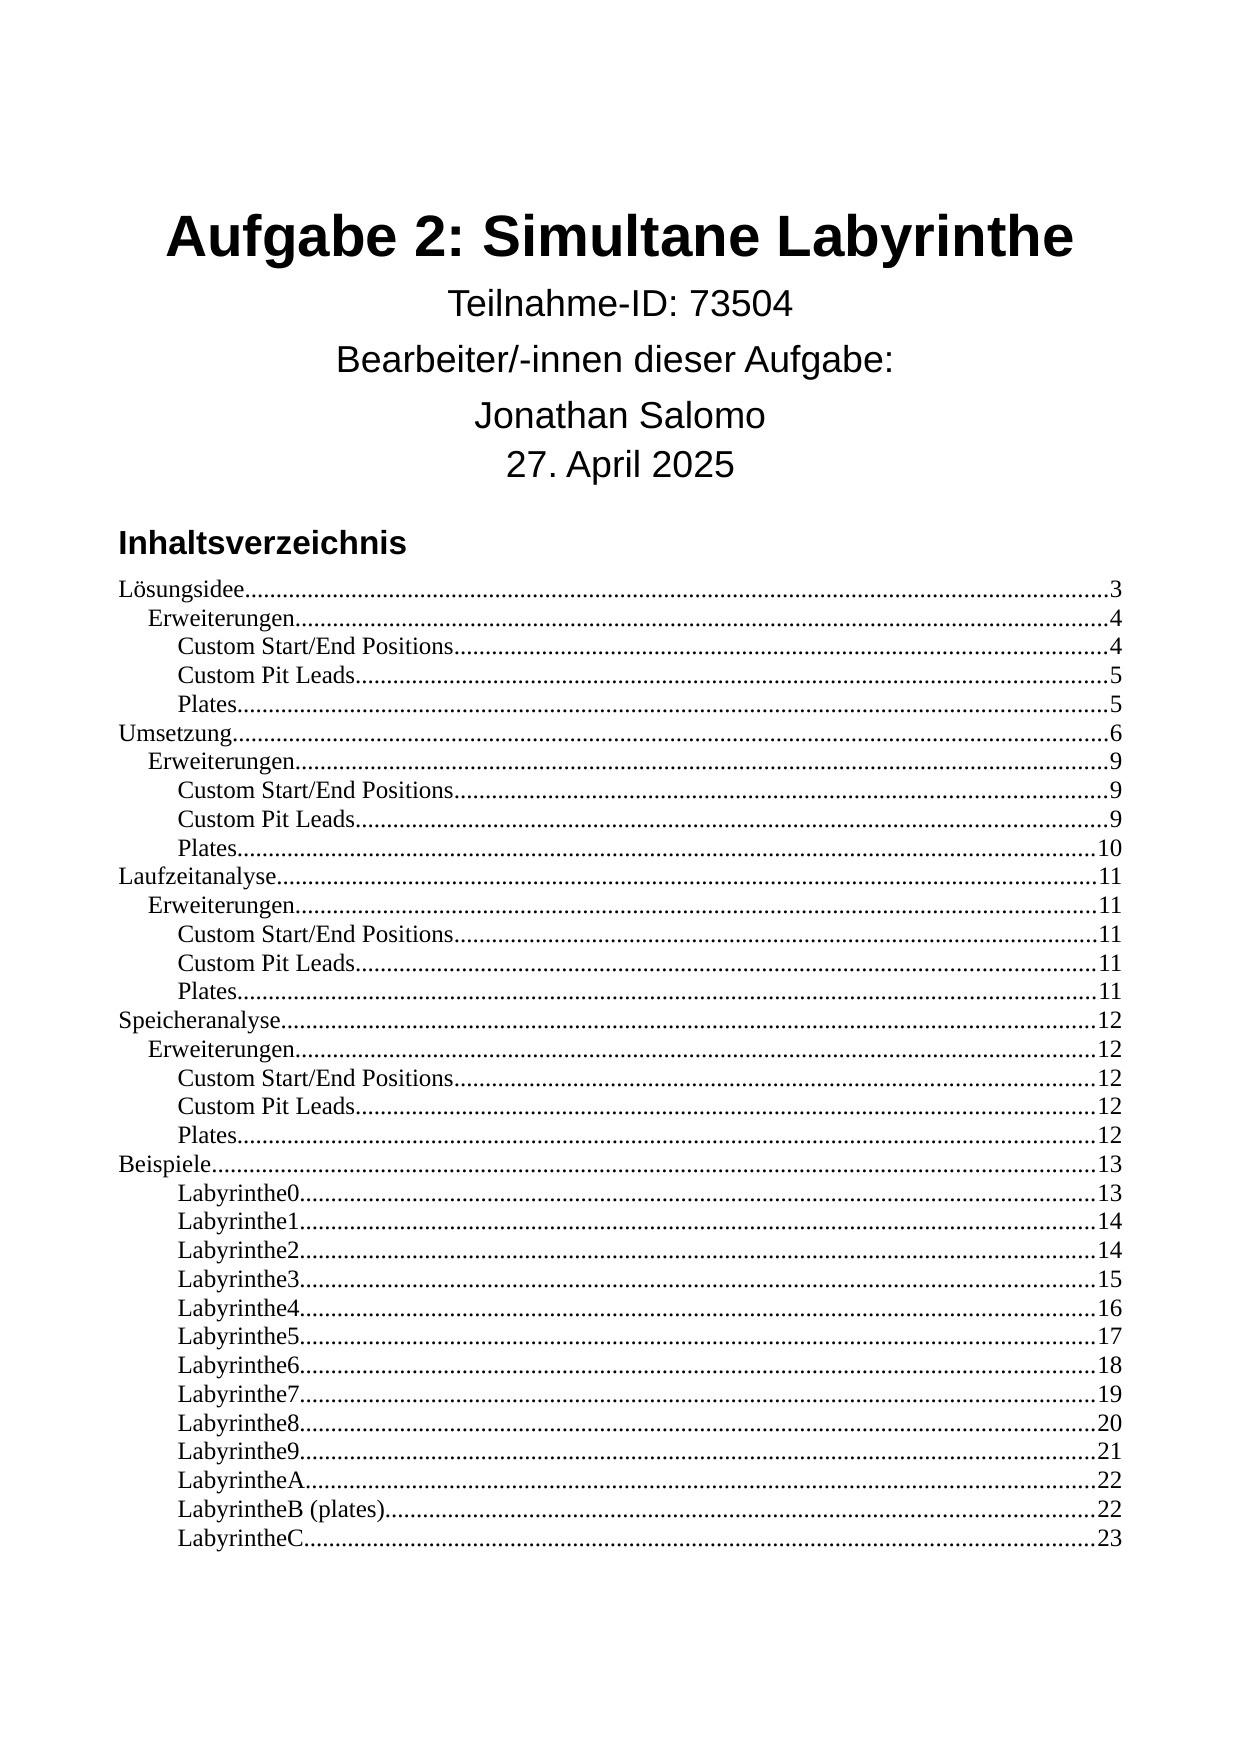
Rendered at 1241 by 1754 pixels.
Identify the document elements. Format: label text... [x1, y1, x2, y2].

text Beispiele 13 [118, 1149, 1122, 1178]
text Custom Start/End Positions 4 [177, 631, 1122, 660]
text Lösungsidee 3 [118, 574, 1122, 603]
text Custom Start/End Positions 11 [177, 919, 1122, 948]
text Labyrinthe6 18 [177, 1350, 1122, 1379]
text Plates 12 [177, 1120, 1122, 1149]
text Erweiterungen 12 [148, 1034, 1122, 1063]
text Erweiterungen 11 [148, 890, 1122, 919]
text Umsetzung 6 [118, 718, 1122, 746]
text Laufzeitanalyse 11 [118, 861, 1122, 890]
text Labyrinthe4 16 [177, 1293, 1122, 1321]
text LabyrintheA 22 [177, 1465, 1122, 1494]
text Custom Start/End Positions 9 [177, 775, 1122, 804]
text Erweiterungen 4 [148, 603, 1122, 631]
subtitle Bearbeiter/-innen dieser Aufgabe: [118, 337, 1122, 380]
text LabyrintheC 23 [177, 1523, 1122, 1551]
text Custom Pit Leads 9 [177, 804, 1122, 833]
subtitle 27. April 2025 [118, 442, 1122, 485]
text Labyrinthe1 14 [177, 1206, 1122, 1235]
text Custom Start/End Positions 12 [177, 1063, 1122, 1091]
subtitle Inhaltsverzeichnis [118, 523, 1122, 561]
text Custom Pit Leads 11 [177, 948, 1122, 976]
text Labyrinthe0 13 [177, 1178, 1122, 1206]
text Erweiterungen 9 [148, 746, 1122, 775]
text Teilnahme-ID: 73504 [118, 281, 1122, 324]
text Labyrinthe9 21 [177, 1436, 1122, 1465]
text Labyrinthe8 20 [177, 1408, 1122, 1436]
text LabyrintheB (plates) 22 [177, 1494, 1122, 1523]
text Speicheranalyse 12 [118, 1005, 1122, 1034]
text Plates 11 [177, 976, 1122, 1005]
text Jonathan Salomo [118, 393, 1122, 436]
text Plates 5 [177, 689, 1122, 718]
text Plates 10 [177, 833, 1122, 861]
text Labyrinthe7 19 [177, 1379, 1122, 1408]
title Aufgabe 2: Simultane Labyrinthe [118, 202, 1122, 269]
text Labyrinthe3 15 [177, 1264, 1122, 1293]
text Labyrinthe2 14 [177, 1235, 1122, 1264]
text Custom Pit Leads 5 [177, 660, 1122, 689]
text Custom Pit Leads 12 [177, 1091, 1122, 1120]
text Labyrinthe5 17 [177, 1321, 1122, 1350]
